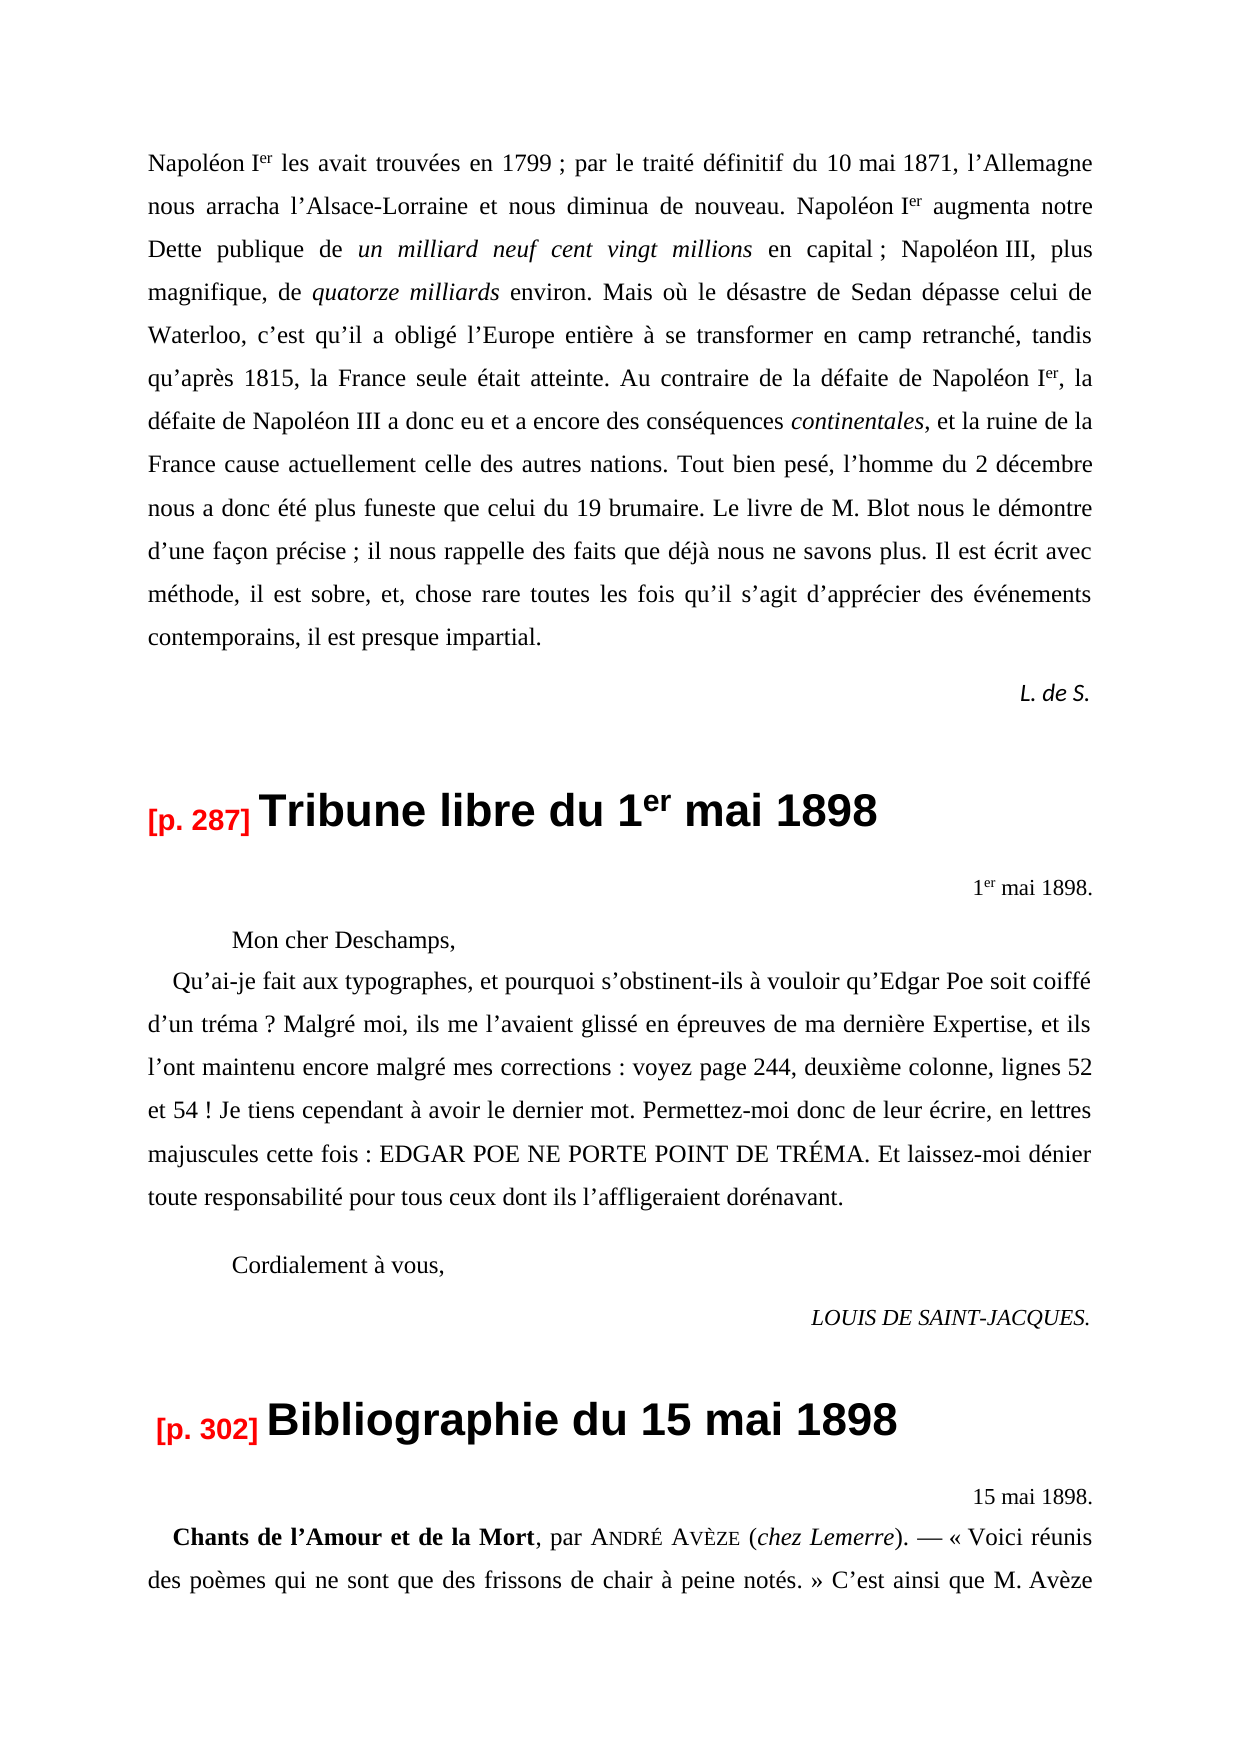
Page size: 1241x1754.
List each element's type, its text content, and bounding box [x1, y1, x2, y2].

text Mon cher Deschamps, [207, 925, 1093, 954]
text 15 mai 1898. [148, 1483, 1093, 1509]
text Cordialement à vous, [207, 1250, 1093, 1279]
text LOUIS DE SAINT-JACQUES. [148, 1304, 1093, 1330]
text 1er mai 1898. [148, 874, 1093, 900]
text Qu’ai-je fait aux typographes, et pourquoi s’obstinent-ils à vouloir qu’Edgar Poe soit coiffé d’un tréma ? Malgré moi, ils me l’avaient glissé en épreuves de ma dernière Expertise, et ils l’ont maintenu encore malgré mes corrections : voyez page 244, deuxième colonne, lignes 52 et 54 ! Je tiens cependant à avoir le dernier mot. Permettez-moi donc de leur écrire, en lettres majuscules cette fois : EDGAR POE NE PORTE POINT DE TRÉMA. Et laissez-moi dénier toute responsabilité pour tous ceux dont ils l’affligeraient dorénavant. [148, 966, 1093, 1211]
text Chants de l’Amour et de la Mort, par André Avèze (chez Lemerre). — « Voici réunis des poèmes qui ne sont que des frissons de chair à peine notés. » C’est ainsi que M. Avèze [148, 1522, 1093, 1593]
text L. de S. [148, 678, 1093, 708]
text Napoléon Ier les avait trouvées en 1799 ; par le traité définitif du 10 mai 1871, l’Allemagne nous arracha l’Alsace-Lorraine et nous diminua de nouveau. Napoléon Ier augmenta notre Dette publique de un milliard neuf cent vingt millions en capital ; Napoléon III, plus magnifique, de quatorze milliards environ. Mais où le désastre de Sedan dépasse celui de Waterloo, c’est qu’il a obligé l’Europe entière à se transformer en camp retranché, tandis qu’après 1815, la France seule était atteinte. Au contraire de la défaite de Napoléon Ier, la défaite de Napoléon III a donc eu et a encore des conséquences continentales, et la ruine de la France cause actuellement celle des autres nations. Tout bien pesé, l’homme du 2 décembre nous a donc été plus funeste que celui du 19 brumaire. Le livre de M. Blot nous le démontre d’une façon précise ; il nous rappelle des faits que déjà nous ne savons plus. Il est écrit avec méthode, il est sobre, et, chose rare toutes les fois qu’il s’agit d’apprécier des événements contemporains, il est presque impartial. [148, 148, 1093, 651]
subtitle [p. 287] Tribune libre du 1er mai 1898 [148, 783, 1093, 836]
subtitle [p. 302] Bibliographie du 15 mai 1898 [148, 1393, 1093, 1445]
